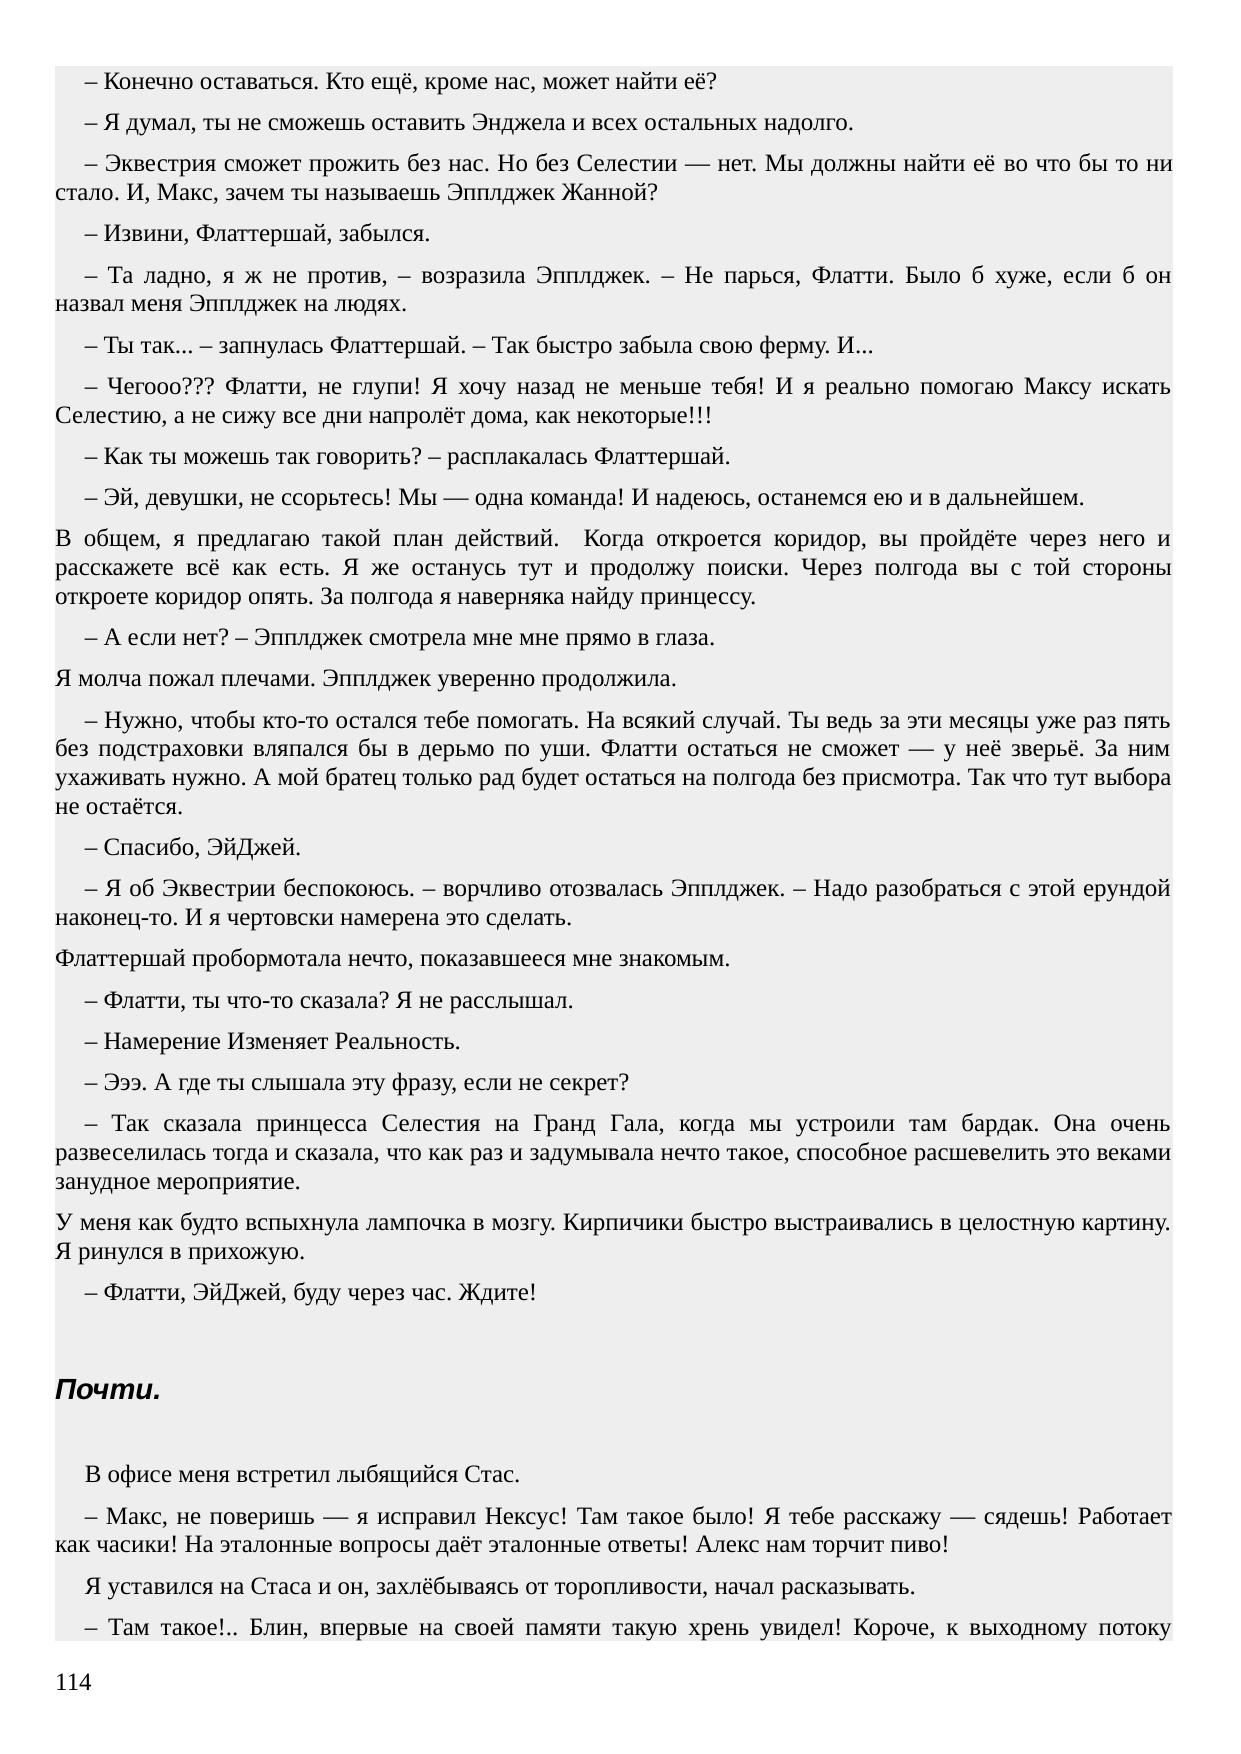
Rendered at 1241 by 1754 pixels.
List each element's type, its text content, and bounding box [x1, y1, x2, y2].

text – Эй, девушки, не ссорьтесь! Мы — одна команда! И надеюсь, останемся ею и в дальнейшем. [55, 482, 1173, 511]
list У меня как будто вспыхнула лампочка в мозгу. Кирпичики быстро выстраивались в целостную картину. Я ринулся в прихожую. [55, 1207, 1173, 1265]
list В общем, я предлагаю такой план действий. Когда откроется коридор, вы пройдёте через него и расскажете всё как есть. Я же останусь тут и продолжу поиски. Через полгода вы с той стороны откроете коридор опять. За полгода я наверняка найду принцессу. [55, 523, 1173, 610]
text – Эээ. А где ты слышала эту фразу, если не секрет? [55, 1067, 1173, 1096]
text – Та ладно, я ж не против, – возразила Эпплджек. – Не парься, Флатти. Было б хуже, если б он назвал меня Эпплджек на людях. [55, 260, 1173, 317]
text – Как ты можешь так говорить? – расплакалась Флаттершай. [55, 441, 1173, 470]
text В офисе меня встретил лыбящийся Стас. [55, 1459, 1173, 1488]
text – Так сказала принцесса Селестия на Гранд Гала, когда мы устроили там бардак. Она очень развеселилась тогда и сказала, что как раз и задумывала нечто такое, способное расшевелить это веками занудное мероприятие. [55, 1108, 1173, 1195]
subtitle Почти. [55, 1372, 1173, 1406]
text – Чегооо??? Флатти, не глупи! Я хочу назад не меньше тебя! И я реально помогаю Максу искать Селестию, а не сижу все дни напролёт дома, как некоторые!!! [55, 371, 1173, 428]
text – Спасибо, ЭйДжей. [55, 832, 1173, 861]
text – Флатти, ты что-то сказала? Я не расслышал. [55, 985, 1173, 1013]
list Флаттершай пробормотала нечто, показавшееся мне знакомым. [55, 943, 1173, 972]
text – Нужно, чтобы кто-то остался тебе помогать. На всякий случай. Ты ведь за эти месяцы уже раз пять без подстраховки вляпался бы в дерьмо по уши. Флатти остаться не сможет — у неё зверьё. За ним ухаживать нужно. А мой братец только рад будет остаться на полгода без присмотра. Так что тут выбора не остаётся. [55, 705, 1173, 820]
text Я уставился на Стаса и он, захлёбываясь от торопливости, начал расказывать. [55, 1571, 1173, 1599]
text – Я думал, ты не сможешь оставить Энджела и всех остальных надолго. [55, 107, 1173, 136]
list Я молча пожал плечами. Эпплджек уверенно продолжила. [55, 663, 1173, 692]
text – Я об Эквестрии беспокоюсь. – ворчливо отозвалась Эпплджек. – Надо разобраться с этой ерундой наконец-то. И я чертовски намерена это сделать. [55, 873, 1173, 931]
text – Намерение Изменяет Реальность. [55, 1026, 1173, 1055]
text – Извини, Флаттершай, забылся. [55, 218, 1173, 247]
text – А если нет? – Эпплджек смотрела мне мне прямо в глаза. [55, 622, 1173, 651]
text – Конечно оставаться. Кто ещё, кроме нас, может найти её? [55, 66, 1173, 95]
text – Ты так... – запнулась Флаттершай. – Так быстро забыла свою ферму. И... [55, 330, 1173, 358]
text – Макс, не поверишь — я исправил Нексус! Там такое было! Я тебе расскажу — сядешь! Работает как часики! На эталонные вопросы даёт эталонные ответы! Алекс нам торчит пиво! [55, 1501, 1173, 1558]
text – Флатти, ЭйДжей, буду через час. Ждите! [55, 1277, 1173, 1306]
text – Эквестрия сможет прожить без нас. Но без Селестии — нет. Мы должны найти её во что бы то ни стало. И, Макс, зачем ты называешь Эпплджек Жанной? [55, 148, 1173, 206]
text – Там такое!.. Блин, впервые на своей памяти такую хрень увидел! Короче, к выходному потоку [55, 1612, 1173, 1641]
